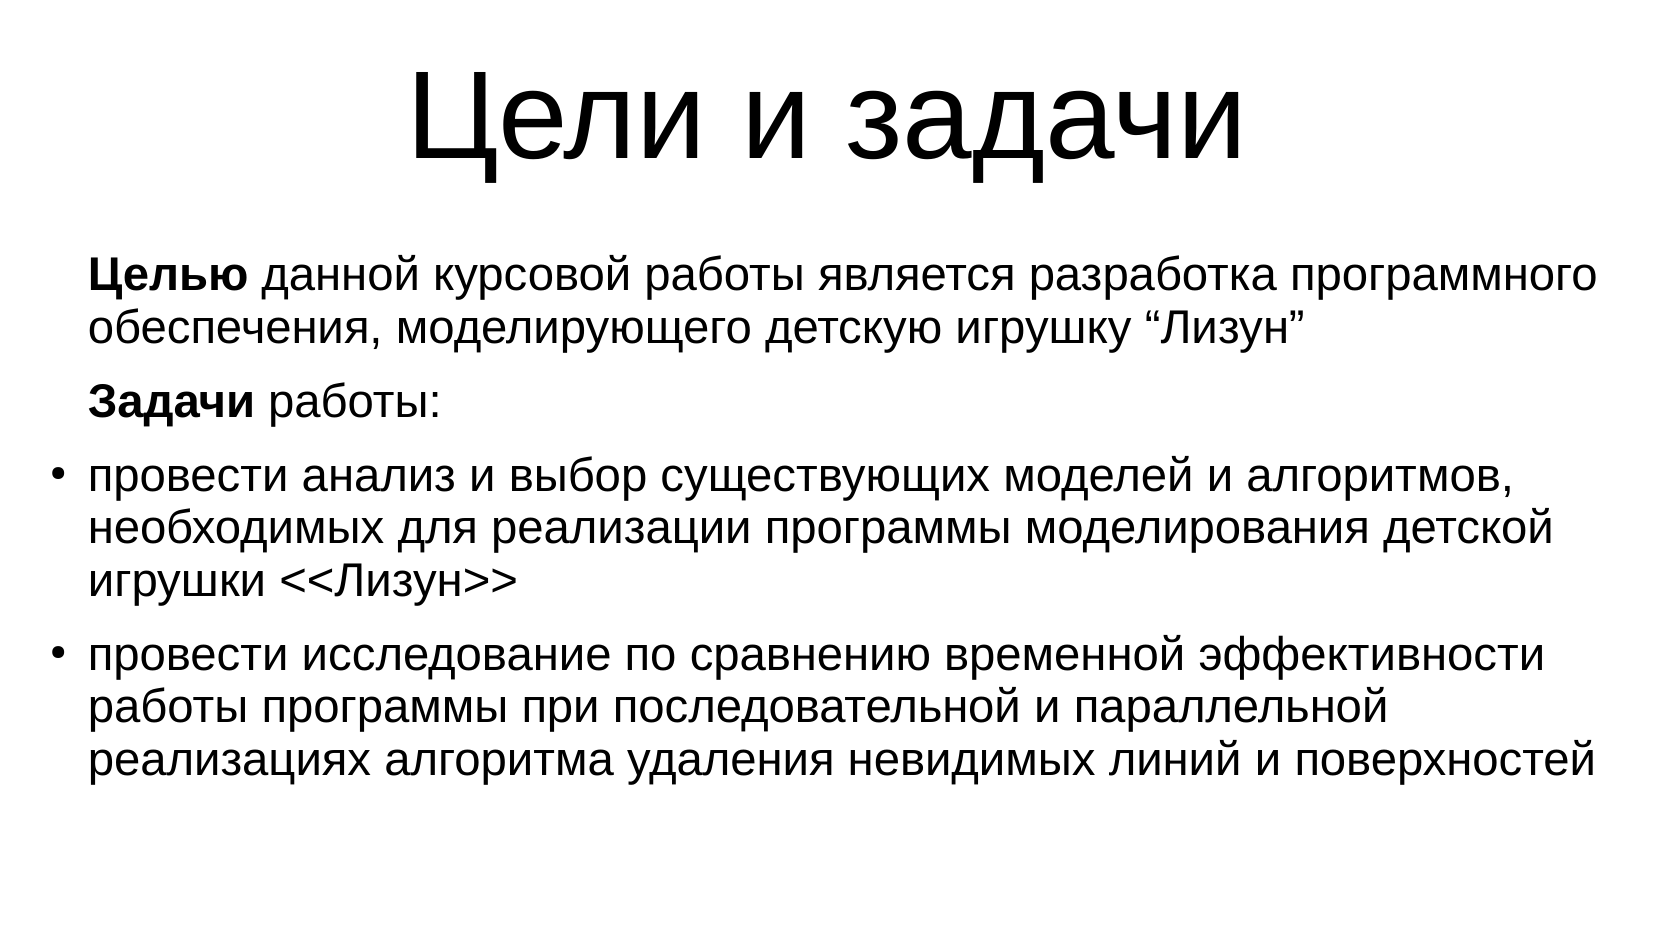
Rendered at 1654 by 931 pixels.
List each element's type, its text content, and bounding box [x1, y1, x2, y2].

list Целью данной курсовой работы является разработка программного обеспечения, моделирующего детскую игрушку “Лизун” Задачи работы: провести анализ и выбор существующих моделей и алгоритмов, необходимых для реализации программы моделирования детской игрушки <<Лизун>> провести исследование по сравнению временной эффективности работы программы при последовательной и параллельной реализациях алгоритма удаления невидимых линий и поверхностей [37, 248, 1613, 901]
title Цели и задачи [82, 37, 1571, 193]
